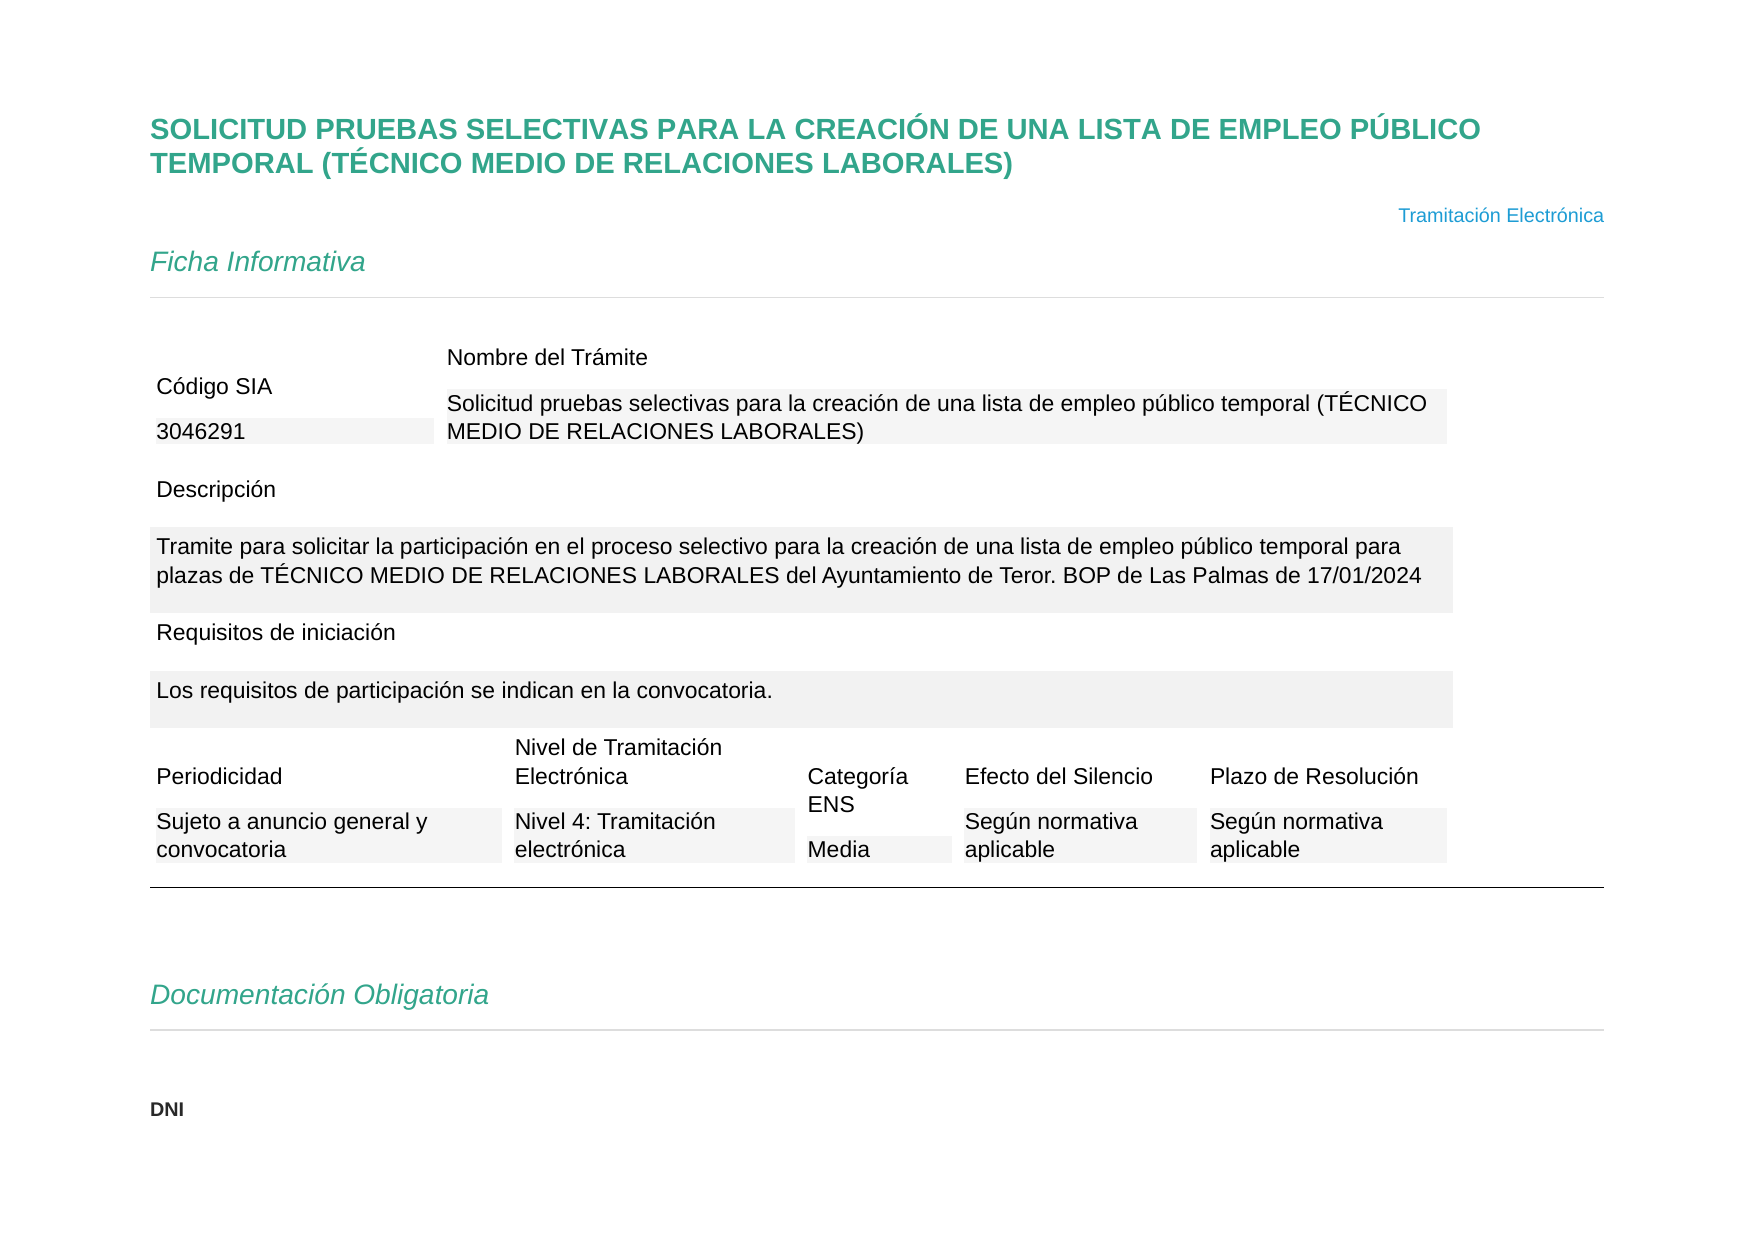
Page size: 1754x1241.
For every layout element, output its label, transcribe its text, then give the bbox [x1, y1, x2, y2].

table_header Nivel de Tramitación Electrónica Nivel 4: Tramitación electrónica [508, 728, 801, 887]
subtitle SOLICITUD PRUEBAS SELECTIVAS PARA LA CREACIÓN DE UNA LISTA DE EMPLEO PÚBLICO TEMPORAL (TÉCNICO MEDIO DE RELACIONES LABORALES) [150, 112, 1604, 179]
table_header Código SIA 3046291 [150, 338, 440, 469]
subtitle Documentación Obligatoria [150, 978, 1604, 1029]
table_cell Los requisitos de participación se indican en la convocatoria. [150, 671, 1453, 728]
table_header Plazo de Resolución Según normativa aplicable [1204, 728, 1453, 887]
table_cell Descripción [150, 469, 1453, 527]
table_header Efecto del Silencio Según normativa aplicable [958, 728, 1203, 887]
text Tramitación Electrónica [150, 204, 1604, 227]
table_header Nombre del Trámite Solicitud pruebas selectivas para la creación de una lista de empleo público temporal (TÉCNICO MEDIO DE RELACIONES LABORALES) [440, 338, 1453, 469]
table_header Periodicidad Sujeto a anuncio general y convocatoria [150, 728, 508, 887]
table_cell Requisitos de iniciación [150, 613, 1453, 671]
table_header Categoría ENS Media [801, 728, 958, 887]
subtitle Ficha Informativa [150, 245, 1604, 297]
text DNI [150, 1071, 1604, 1121]
table_cell Tramite para solicitar la participación en el proceso selectivo para la creación de una lista de empleo público temporal para plazas de TÉCNICO MEDIO DE RELACIONES LABORALES del Ayuntamiento de Teror. BOP de Las Palmas de 17/01/2024 [150, 527, 1453, 613]
